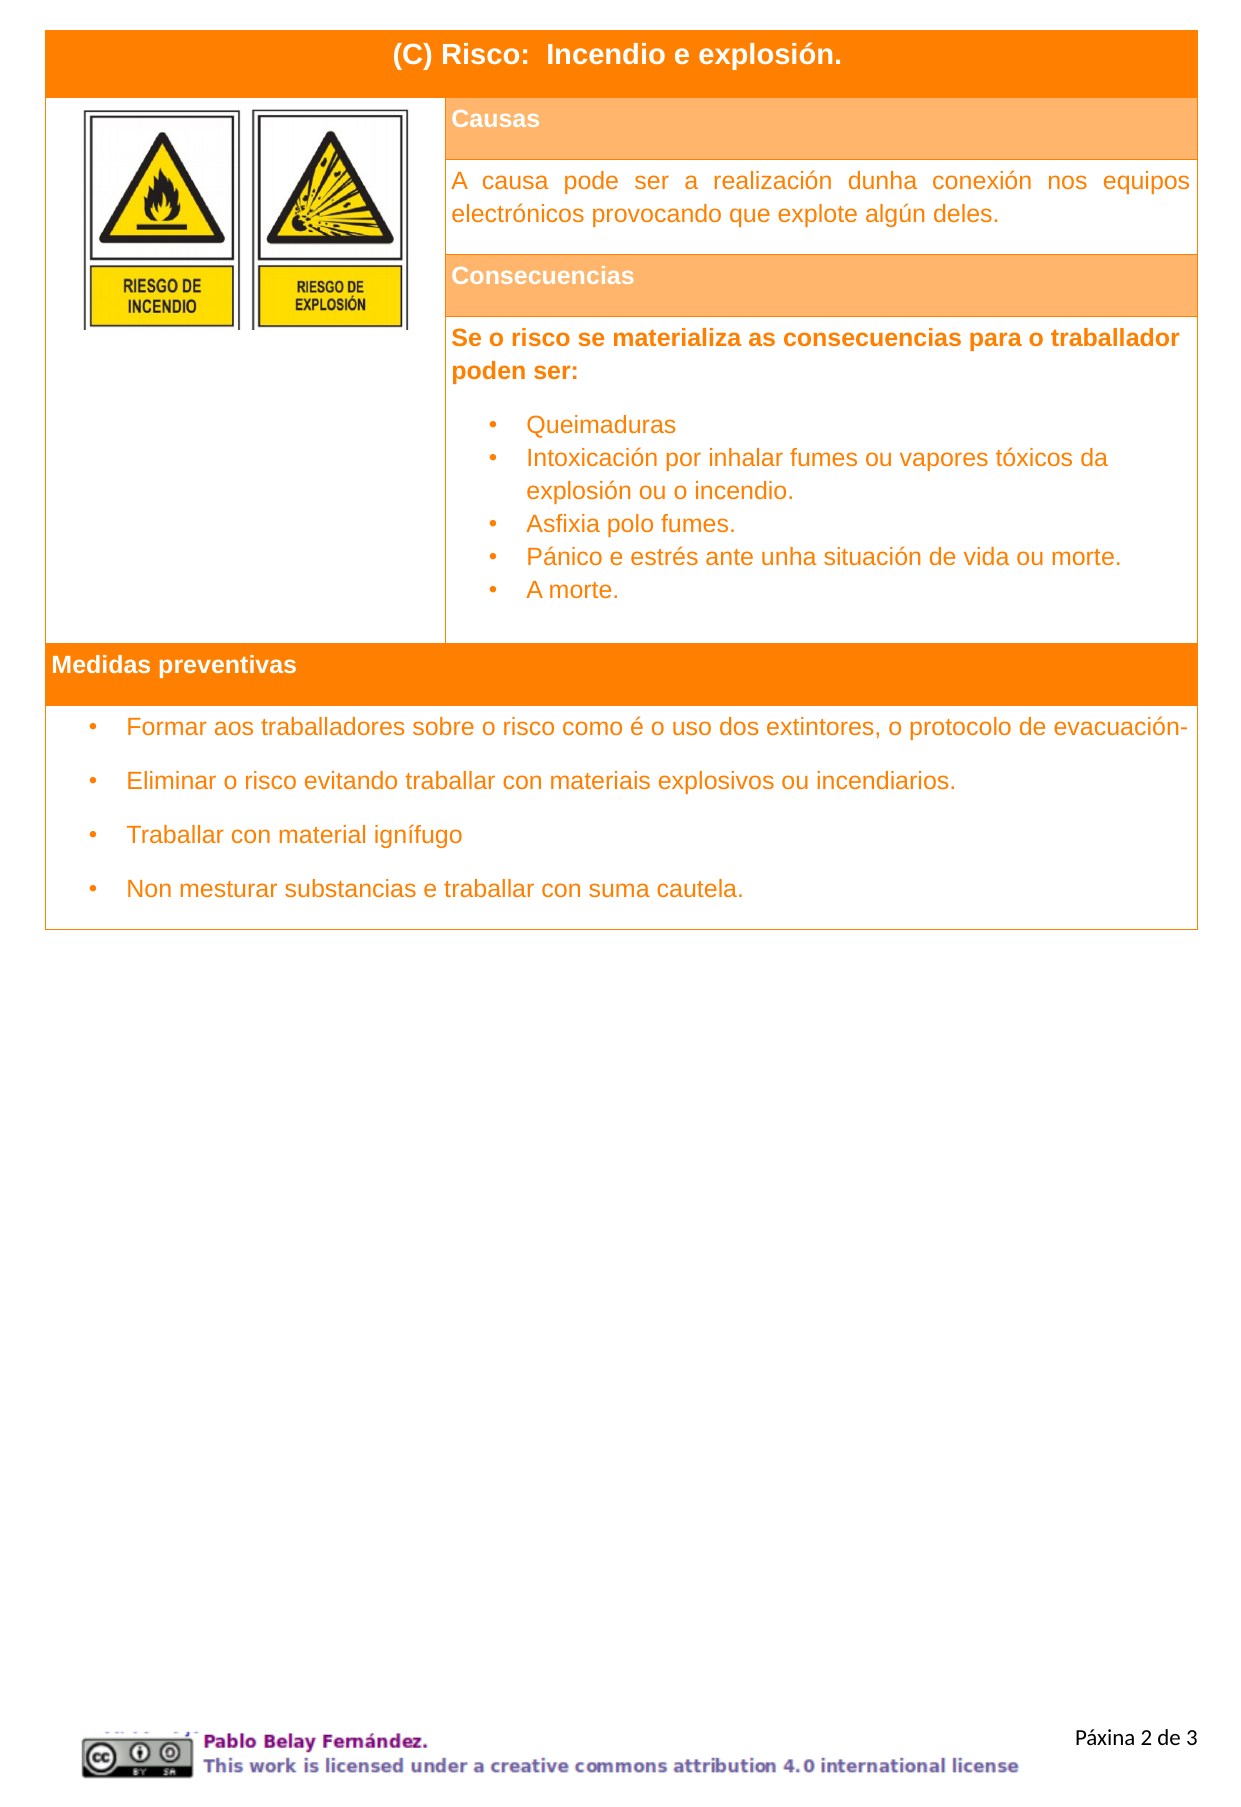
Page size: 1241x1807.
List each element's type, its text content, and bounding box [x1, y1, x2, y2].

table_cell A causa pode ser a realización dunha conexión nos equipos electrónicos provocando que explote algún deles. [446, 160, 1197, 254]
picture [76, 103, 414, 330]
table_cell Causas [446, 98, 1197, 159]
table_cell Se o risco se materializa as consecuencias para o traballador poden ser: Queimaduras Intoxicación por inhalar fumes ou vapores tóxicos da explosión ou o incendio. Asfixia polo fumes. Pánico e estrés ante unha situación de vida ou morte. A morte. [446, 317, 1197, 643]
table_cell Consecuencias [446, 255, 1197, 316]
table_cell Formar aos traballadores sobre o risco como é o uso dos extintores, o protocolo de evacuación- Eliminar o risco evitando traballar con materiais explosivos ou incendiarios. Traballar con material ignífugo Non mesturar substancias e traballar con suma cautela. [46, 706, 1197, 929]
table_header (C) Risco: Incendio e explosión. [46, 31, 1197, 97]
picture [65, 1722, 1035, 1787]
table_cell [46, 98, 445, 643]
table_cell Medidas preventivas [46, 644, 1197, 705]
